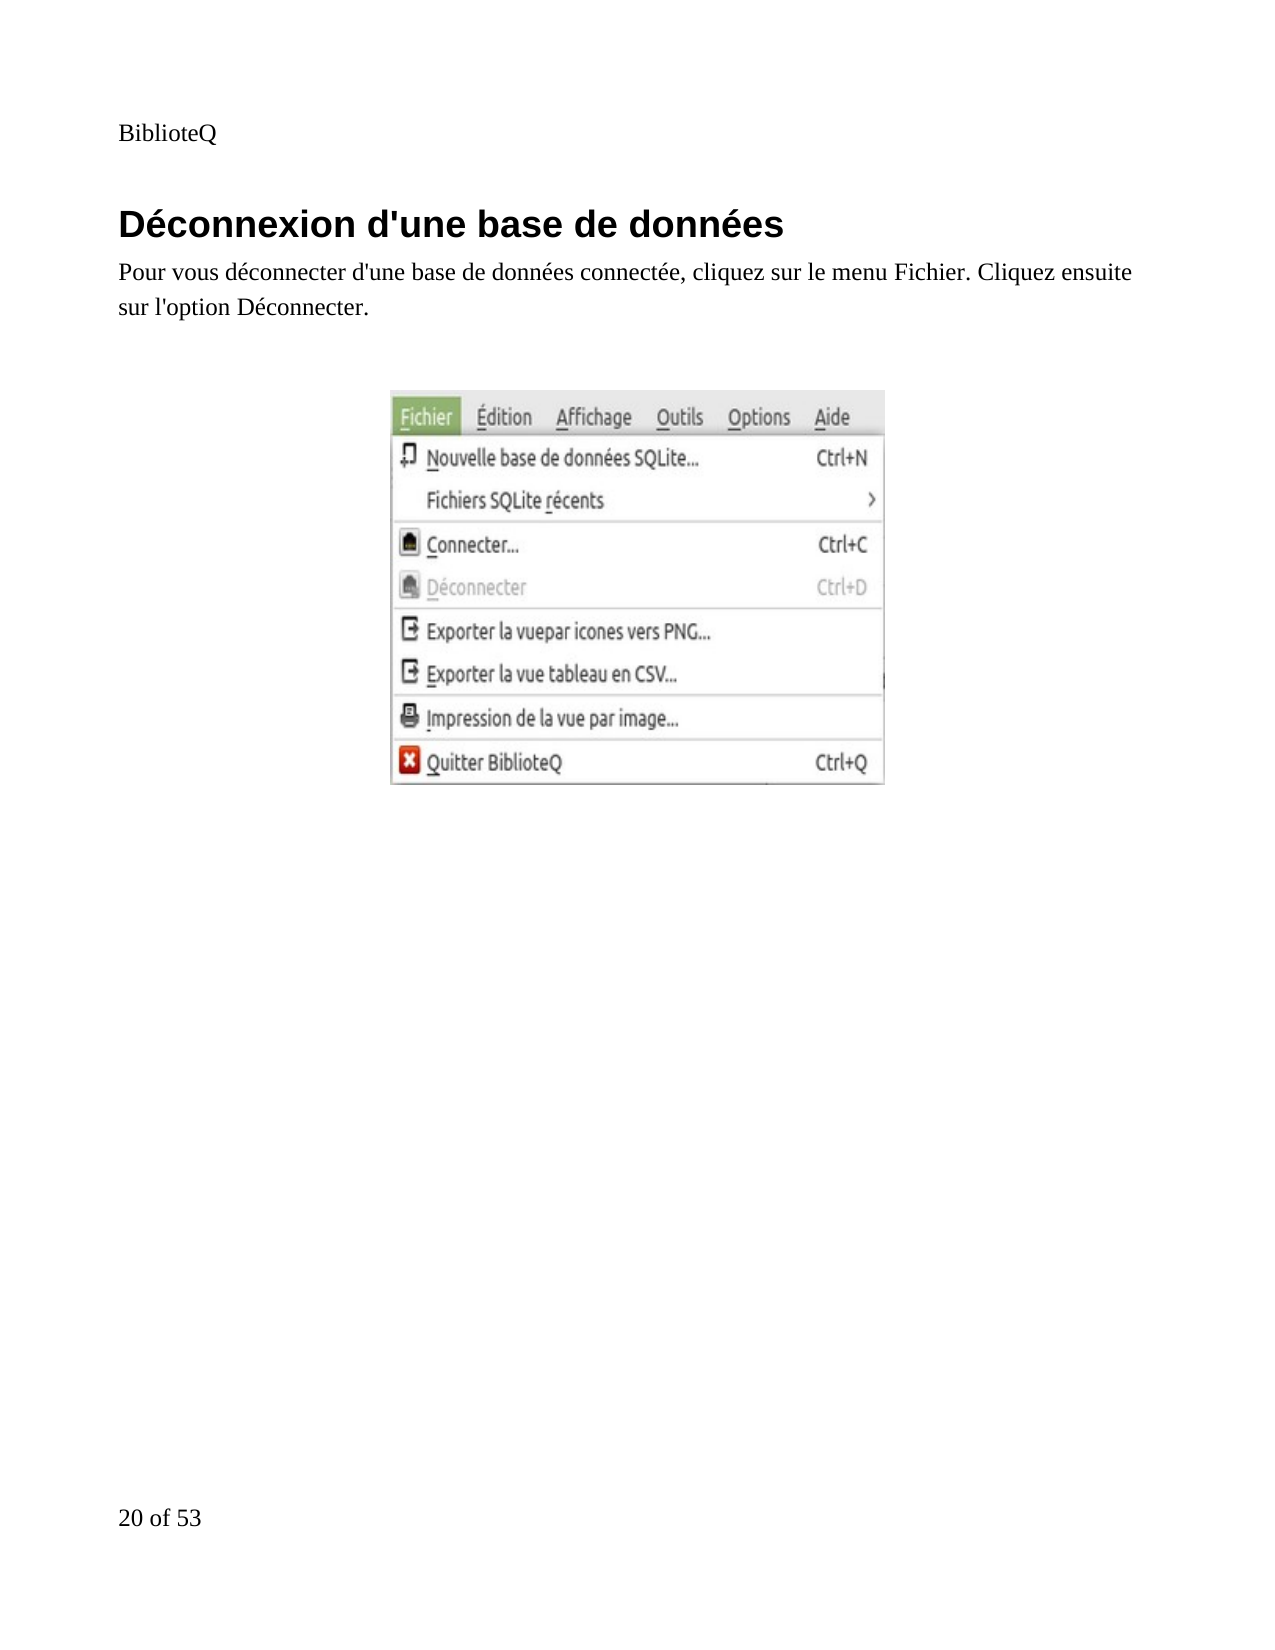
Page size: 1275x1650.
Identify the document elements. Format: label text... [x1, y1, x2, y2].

text Pour vous déconnecter d'une base de données connectée, cliquez sur le menu Fichier. Cliquez ensuite sur l'option Déconnecter. [118, 257, 1157, 321]
subtitle Déconnexion d'une base de données [118, 201, 1157, 245]
picture [390, 390, 885, 785]
